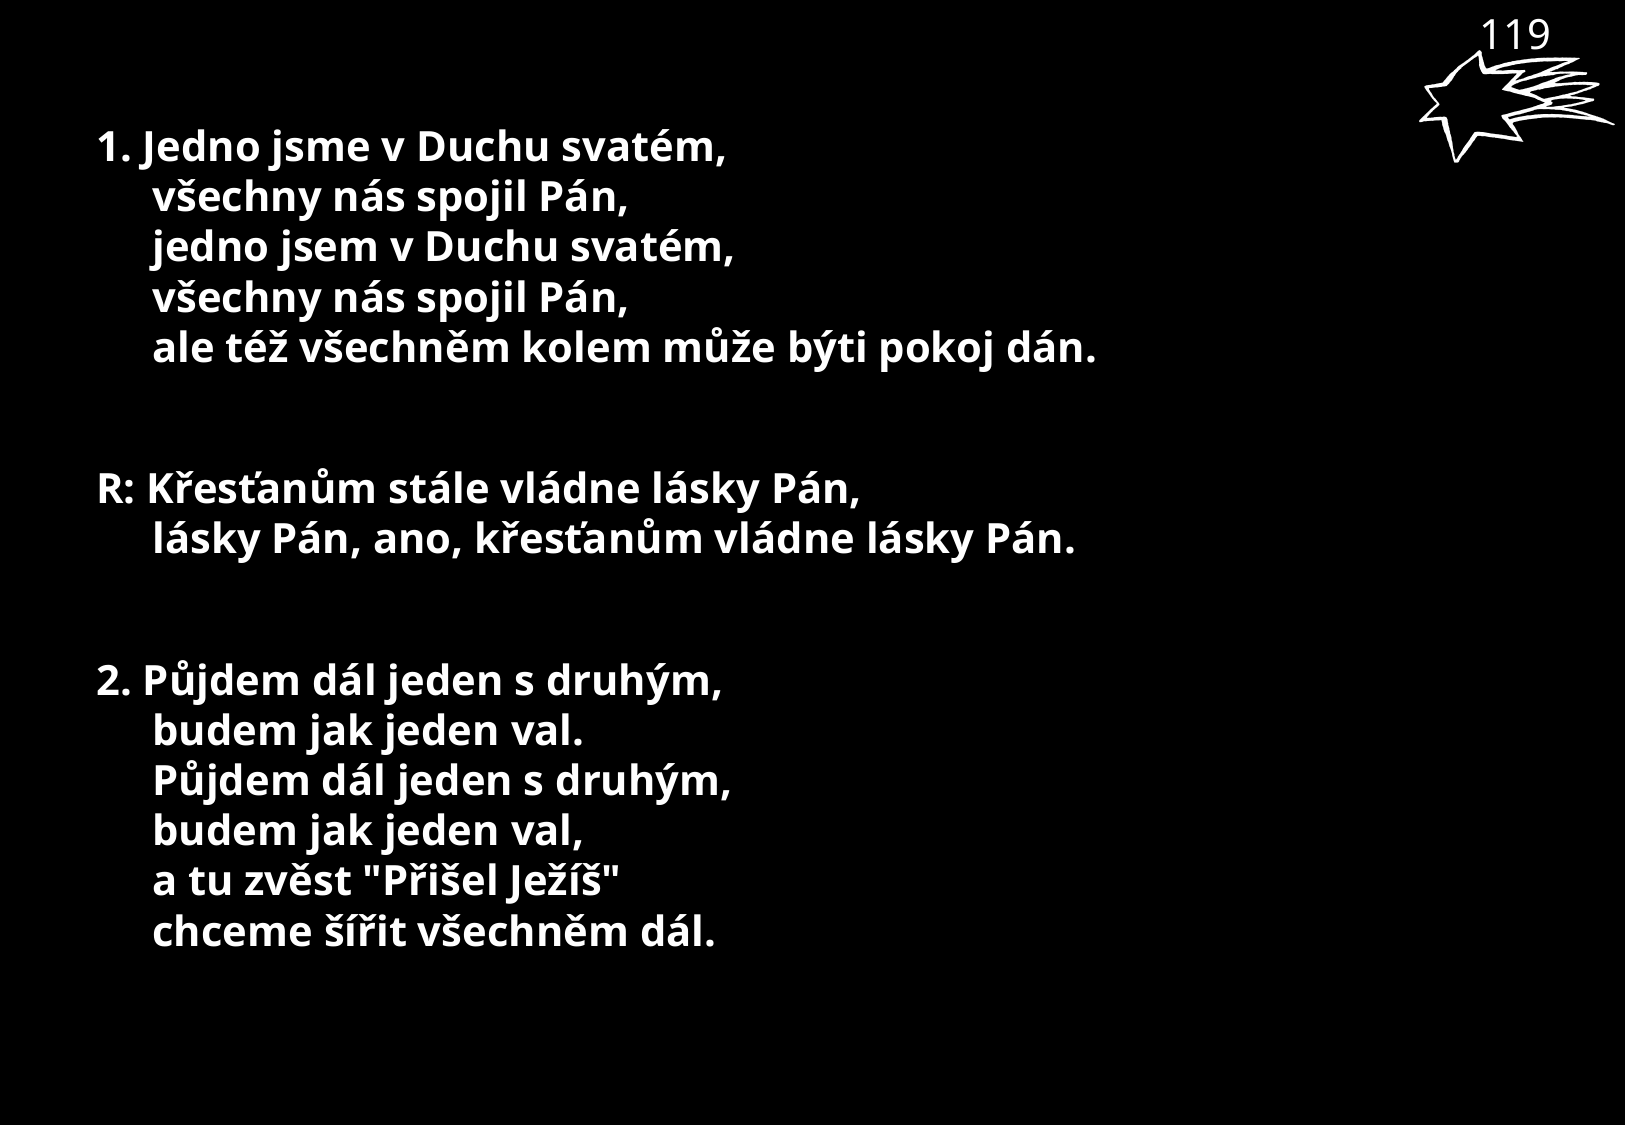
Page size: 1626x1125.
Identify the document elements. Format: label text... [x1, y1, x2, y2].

list 1. Jedno jsme v Duchu svatém, všechny nás spojil Pán, jedno jsem v Duchu svatém, všechny nás spojil Pán, ale též všechněm kolem může býti pokoj dán. R: Křesťanům stále vládne lásky Pán, lásky Pán, ano, křesťanům vládne lásky Pán. 2. Půjdem dál jeden s druhým, budem jak jeden val. Půjdem dál jeden s druhým, budem jak jeden val, a tu zvěst "Přišel Ježíš" chceme šířit všechněm dál. [81, 112, 1544, 1101]
text_box 119 [1405, 0, 1626, 66]
